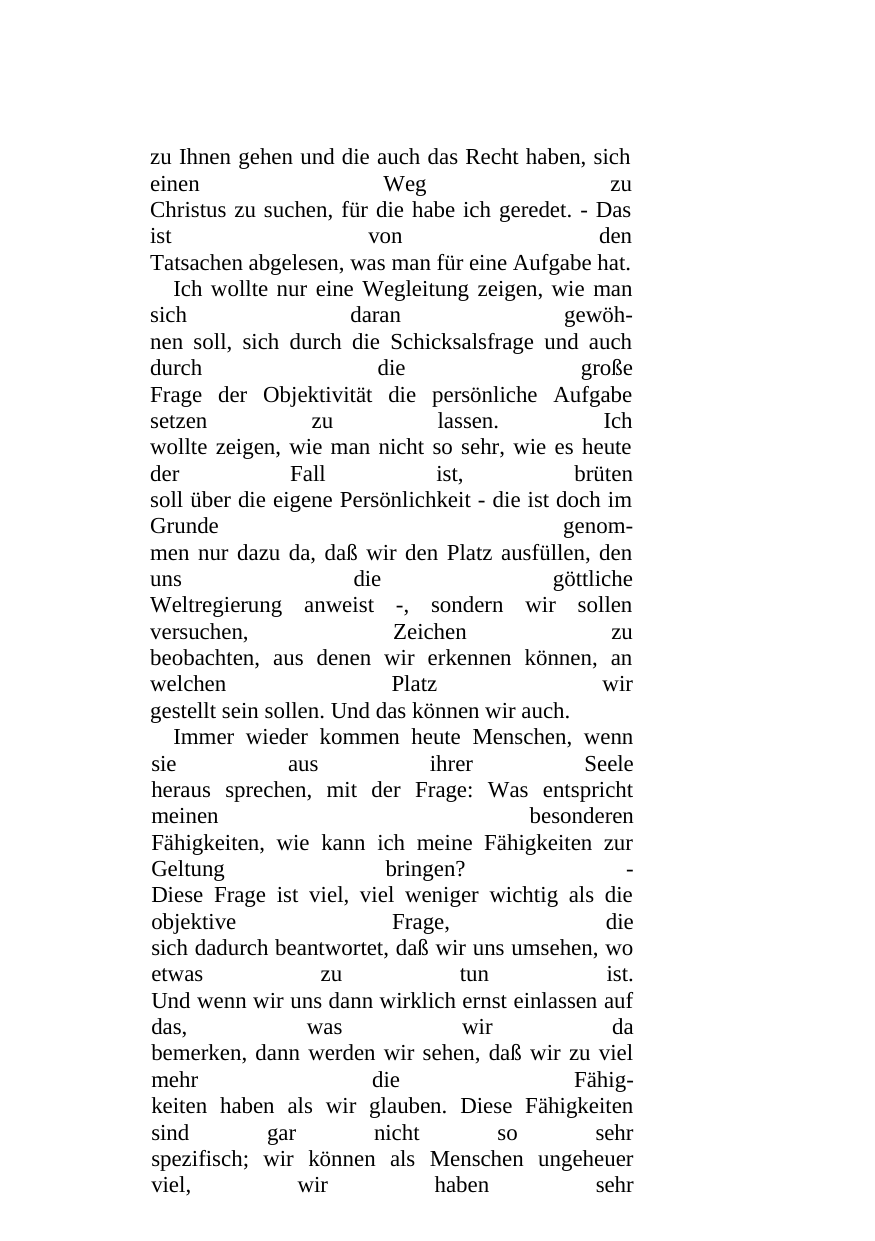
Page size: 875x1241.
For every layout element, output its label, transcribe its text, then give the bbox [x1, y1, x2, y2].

text Ich wollte nur eine Wegleitung zeigen, wie man sich daran gewöh- nen soll, sich durch die Schicksalsfrage und auch durch die große Frage der Objektivität die persönliche Aufgabe setzen zu lassen. Ich wollte zeigen, wie man nicht so sehr, wie es heute der Fall ist, brüten soll über die eigene Persönlichkeit - die ist doch im Grunde genom- men nur dazu da, daß wir den Platz ausfüllen, den uns die göttliche Weltregierung anweist -, sondern wir sollen versuchen, Zeichen zu beobachten, aus denen wir erkennen können, an welchen Platz wir gestellt sein sollen. Und das können wir auch. [150, 275, 633, 723]
text Immer wieder kommen heute Menschen, wenn sie aus ihrer Seele heraus sprechen, mit der Frage: Was entspricht meinen besonderen Fähigkeiten, wie kann ich meine Fähigkeiten zur Geltung bringen? - Diese Frage ist viel, viel weniger wichtig als die objektive Frage, die sich dadurch beantwortet, daß wir uns umsehen, wo etwas zu tun ist. Und wenn wir uns dann wirklich ernst einlassen auf das, was wir da bemerken, dann werden wir sehen, daß wir zu viel mehr die Fähig- keiten haben als wir glauben. Diese Fähigkeiten sind gar nicht so sehr spezifisch; wir können als Menschen ungeheuer viel, wir haben sehr [151, 723, 634, 1198]
text zu Ihnen gehen und die auch das Recht haben, sich einen Weg zu Christus zu suchen, für die habe ich geredet. - Das ist von den Tatsachen abgelesen, was man für eine Aufgabe hat. [150, 143, 632, 275]
